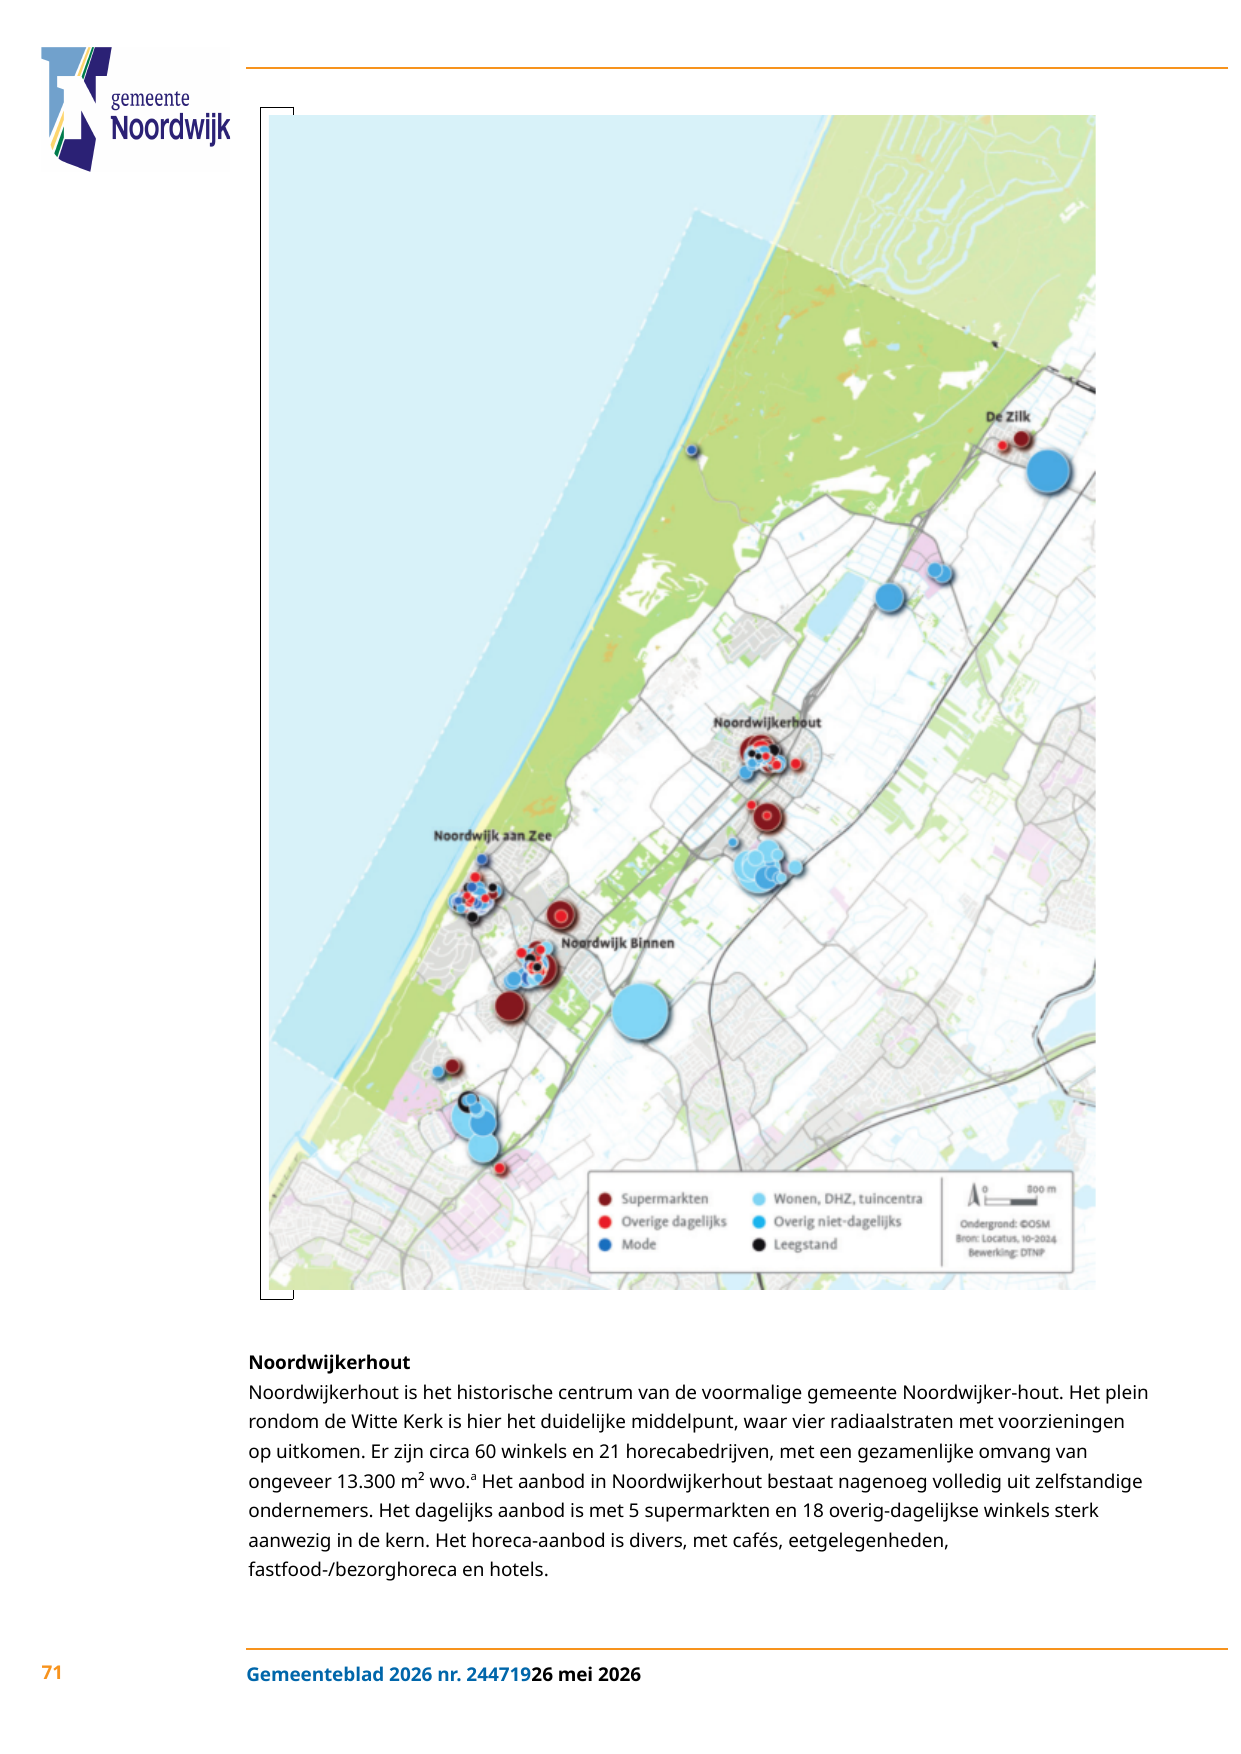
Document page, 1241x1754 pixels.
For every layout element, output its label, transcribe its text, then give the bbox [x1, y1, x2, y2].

picture [41, 47, 231, 172]
text Noordwijkerhout [248, 1349, 1152, 1375]
picture [268, 115, 1096, 1290]
text Noordwijkerhout is het historische centrum van de voormalige gemeente Noordwijker-hout. Het plein rondom de Witte Kerk is hier het duidelijke middelpunt, waar vier radiaal­straten met voorzieningen op uitkomen. Er zijn circa 60 winkels en 21 horecabedrijven, met een gezamenlijke omvang van ongeveer 13.300 m² wvo.a Het aanbod in Noordwijkerhout bestaat nagenoeg volledig uit zelfstandige ondernemers. Het dagelijks aanbod is met 5 supermarkten en 18 overig-dagelijkse winkels sterk aanwezig in de kern. Het horeca-aanbod is divers, met cafés, eetgelegenheden, fastfood-/bezorghoreca en hotels. [248, 1379, 1152, 1582]
